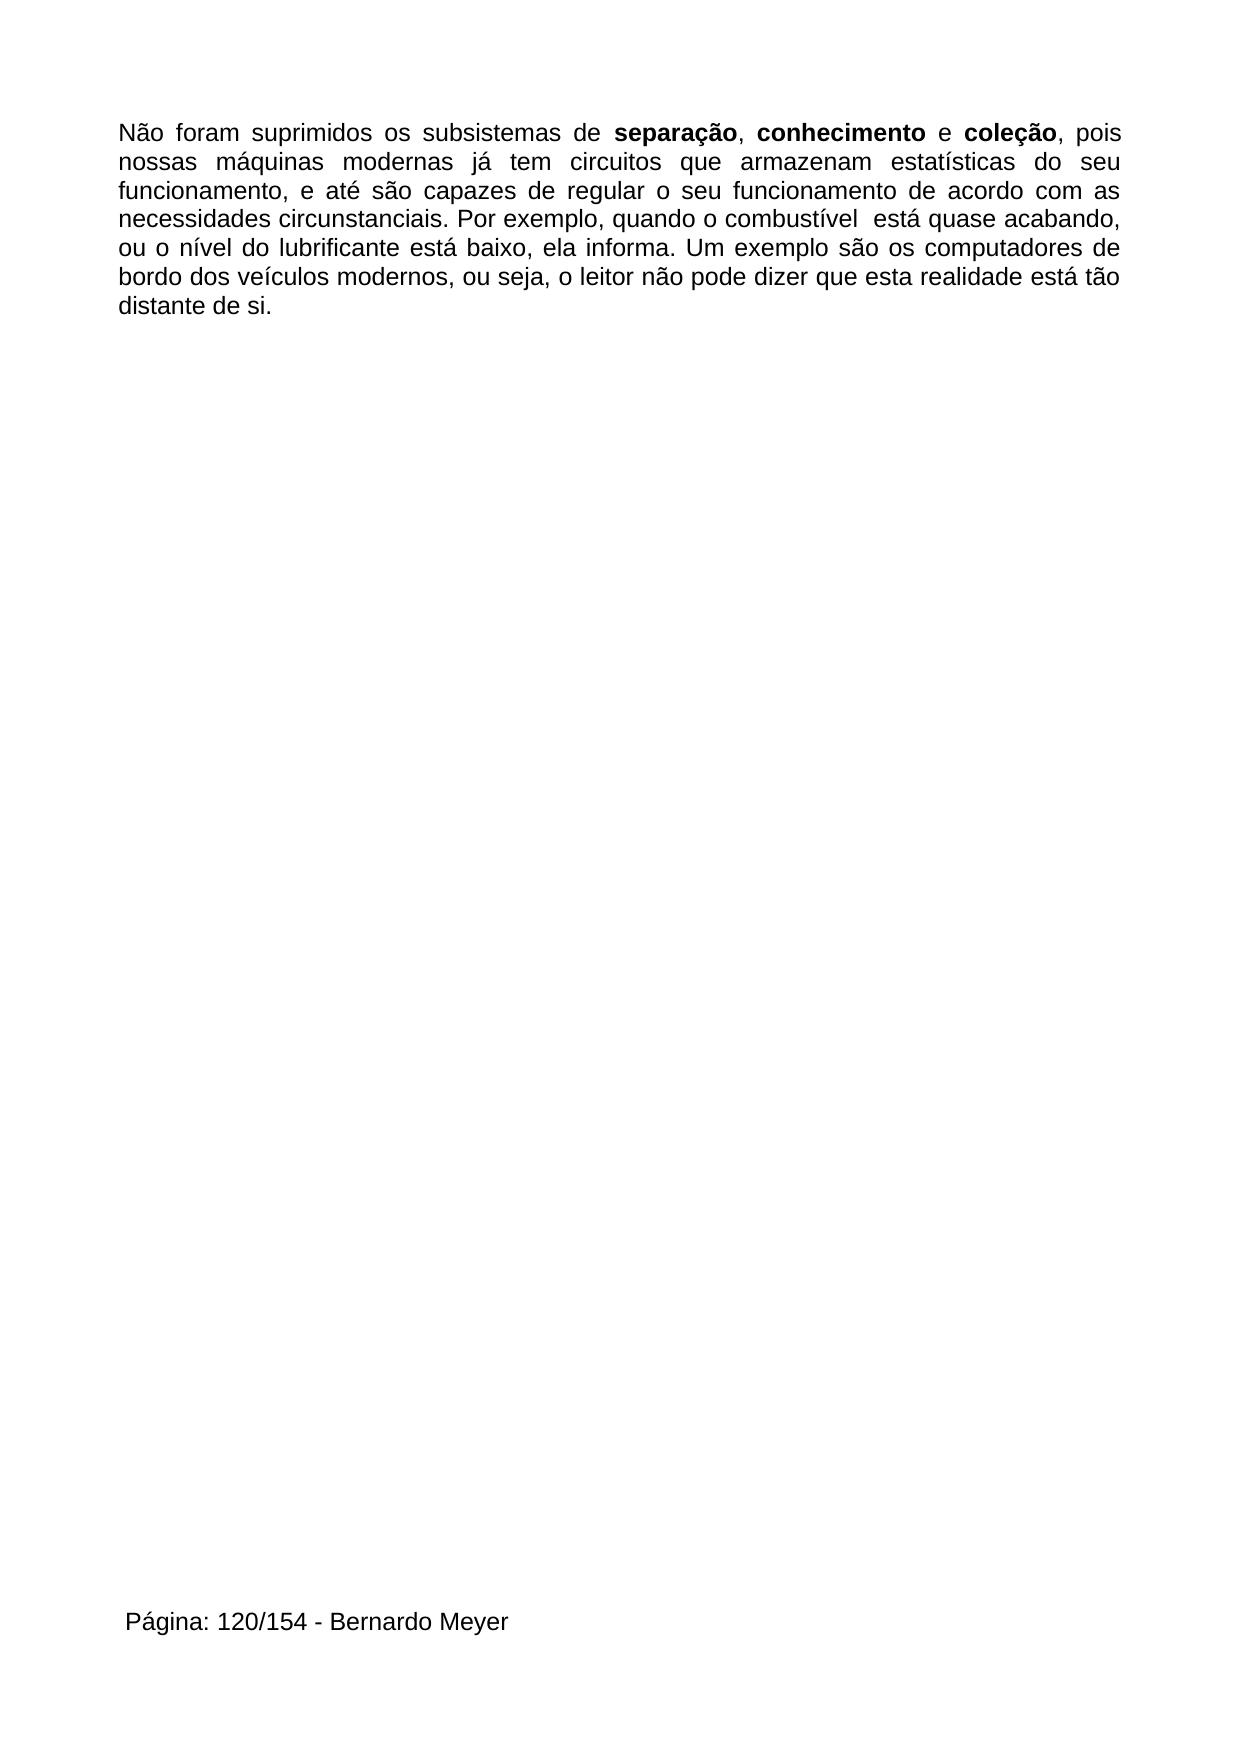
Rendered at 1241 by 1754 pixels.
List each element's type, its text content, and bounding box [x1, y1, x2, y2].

text Não foram suprimidos os subsistemas de separação, conhecimento e coleção, pois nossas máquinas modernas já tem circuitos que armazenam estatísticas do seu funcionamento, e até são capazes de regular o seu funcionamento de acordo com as necessidades circunstanciais. Por exemplo, quando o combustível está quase acabando, ou o nível do lubrificante está baixo, ela informa. Um exemplo são os computadores de bordo dos veículos modernos, ou seja, o leitor não pode dizer que esta realidade está tão distante de si. [118, 118, 1122, 319]
